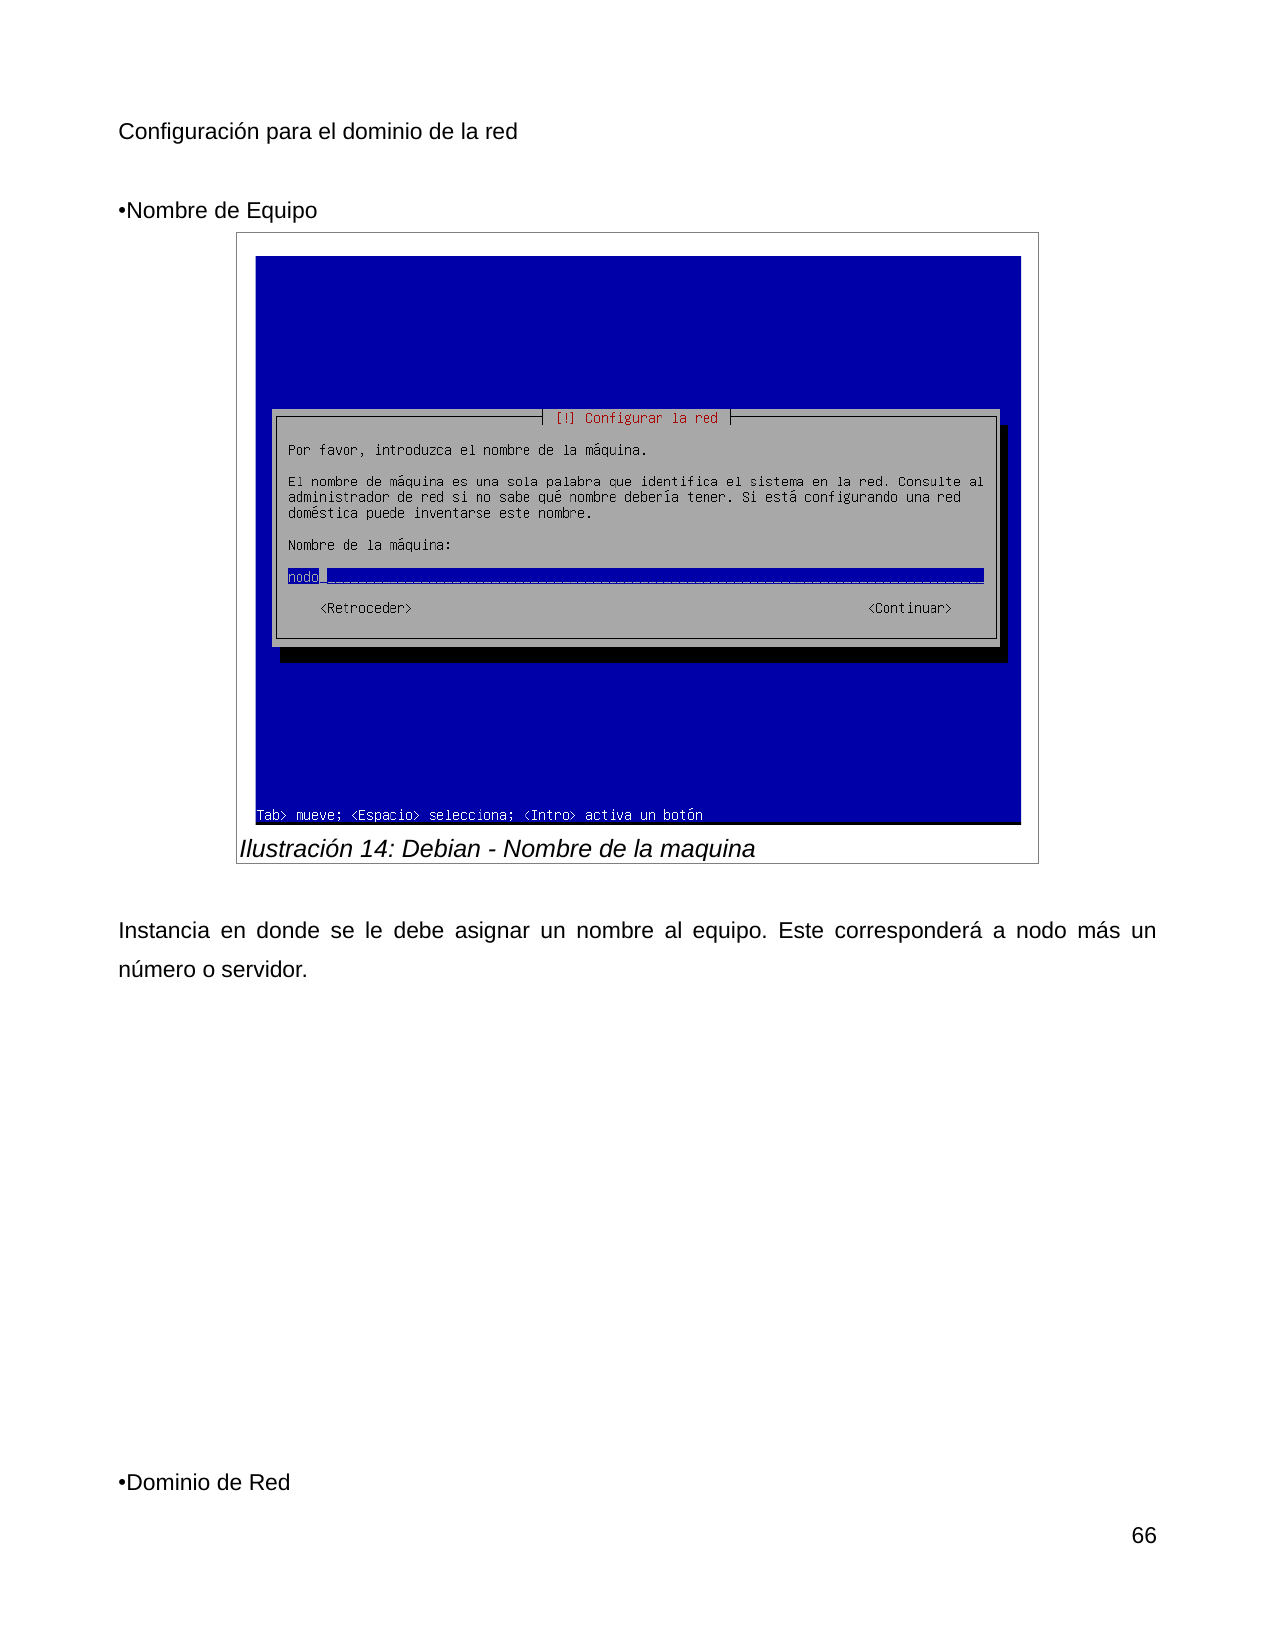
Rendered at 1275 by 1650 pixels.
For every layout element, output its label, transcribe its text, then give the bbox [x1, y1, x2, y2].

text Instancia en donde se le debe asignar un nombre al equipo. Este corresponderá a nodo más un número o servidor. [118, 917, 1157, 982]
text Configuración para el dominio de la red [118, 118, 1157, 144]
list Nombre de Equipo [118, 197, 1157, 223]
list Dominio de Red [118, 1469, 1157, 1496]
text Ilustración 14: Debian - Nombre de la maquina [239, 834, 1036, 861]
picture [255, 256, 1022, 825]
